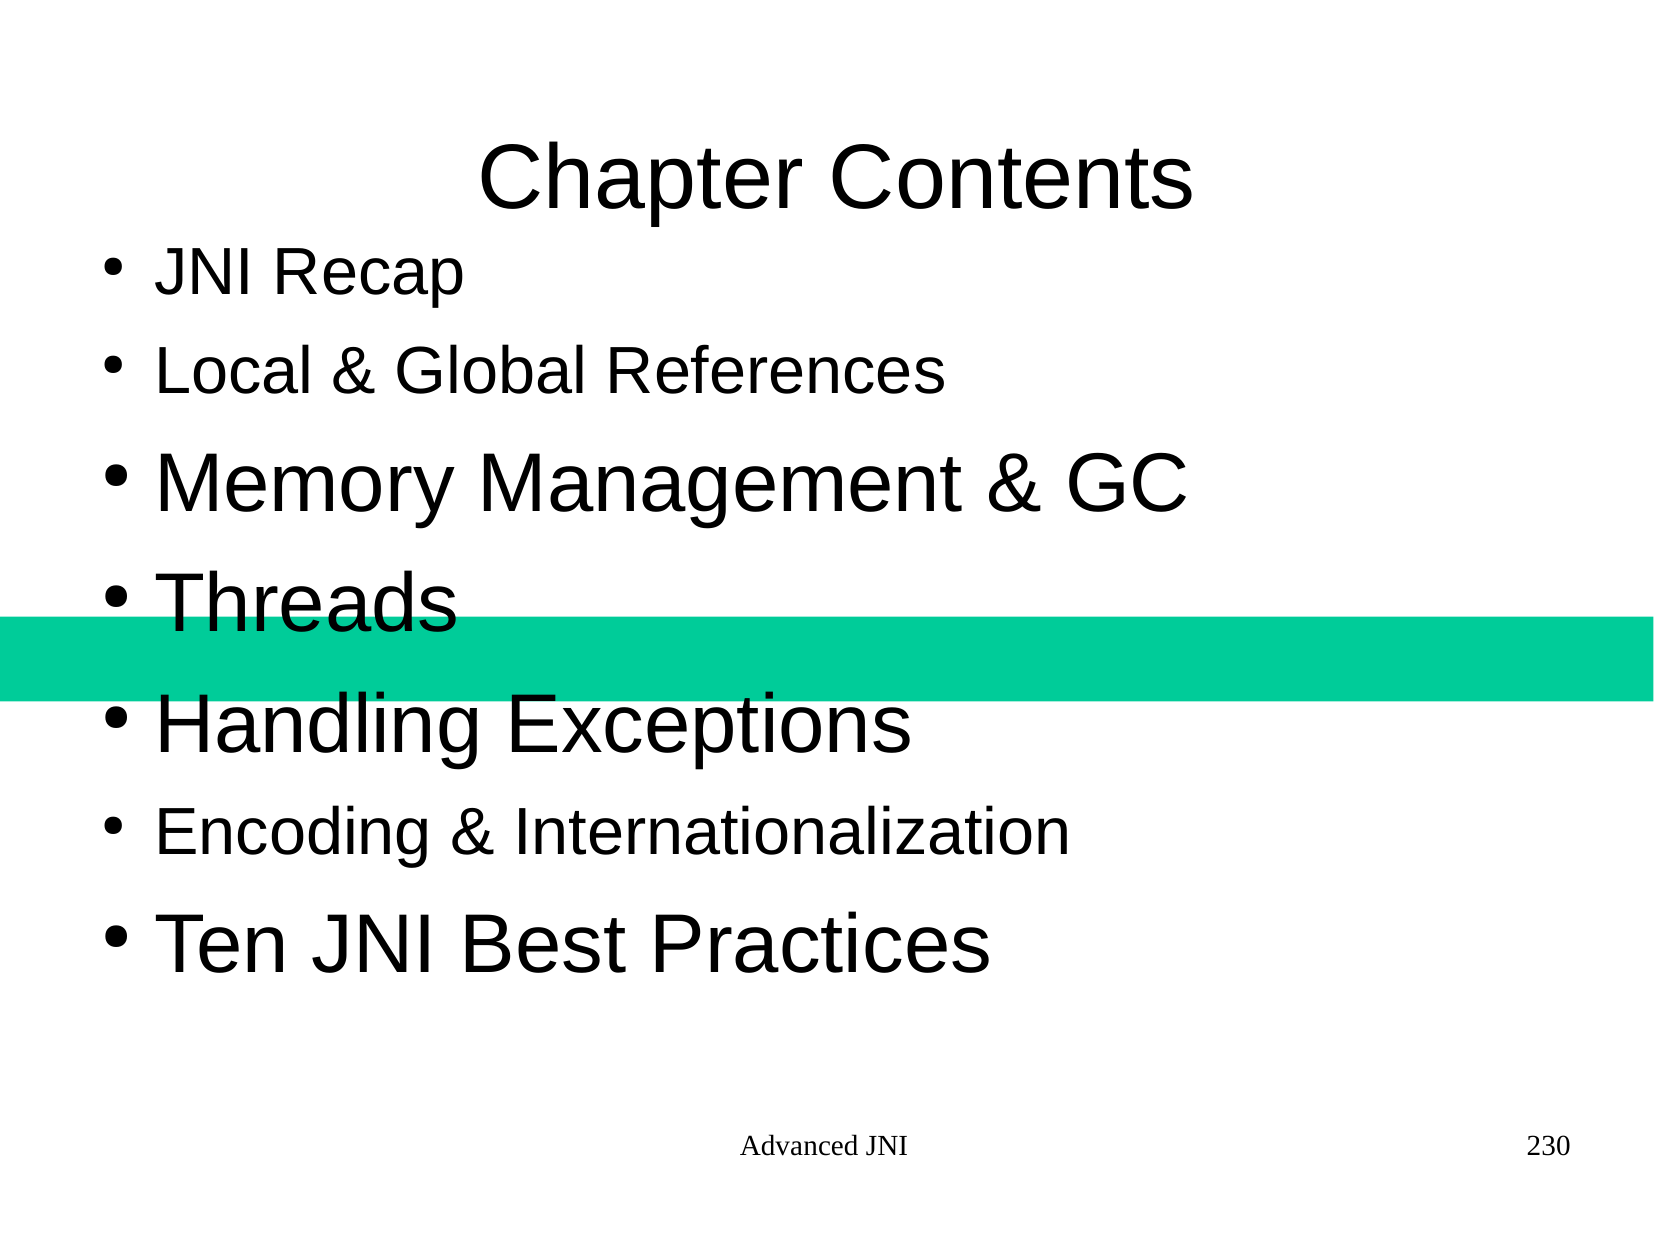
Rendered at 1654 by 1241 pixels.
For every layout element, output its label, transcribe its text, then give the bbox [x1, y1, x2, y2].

list JNI Recap Local & Global References Memory Management & GC Threads Handling Exceptions Encoding & Internationalization Ten JNI Best Practices [68, 220, 1599, 1130]
title Chapter Contents [68, 103, 1599, 220]
